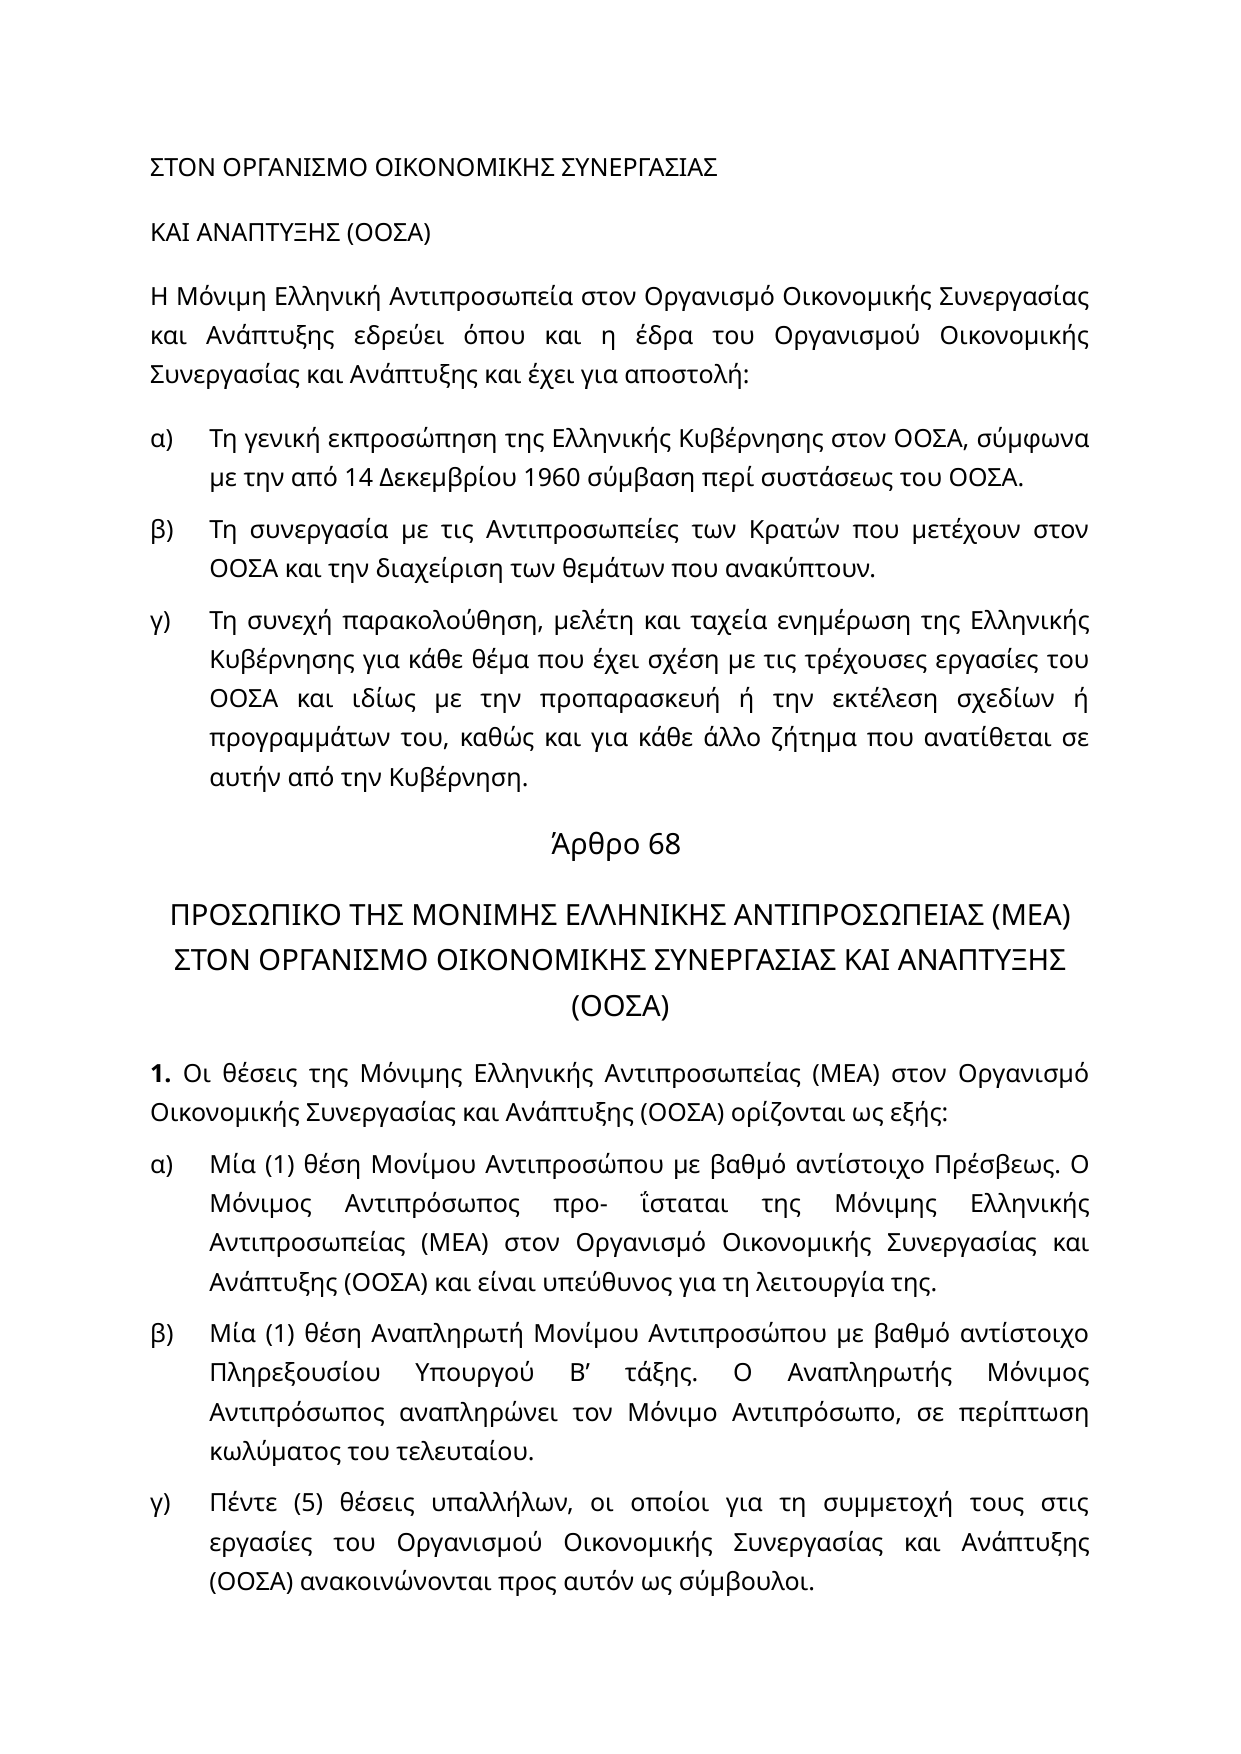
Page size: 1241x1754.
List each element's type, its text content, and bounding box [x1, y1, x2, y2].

list α) Τη γενική εκπροσώπηση της Ελληνικής Κυβέρνησης στον ΟΟΣΑ, σύμφωνα με την από 14 Δεκεμβρίου 1960 σύμβαση περί συστάσεως του ΟΟΣΑ. [150, 421, 1090, 494]
list β) Τη συνεργασία με τις Αντιπροσωπείες των Κρατών που μετέχουν στον ΟΟΣΑ και την διαχείριση των θεμάτων που ανακύπτουν. [150, 512, 1090, 585]
list α) Μία (1) θέση Μονίμου Αντιπροσώπου με βαθμό αντίστοιχο Πρέσβεως. Ο Μόνιμος Αντιπρόσωπος προ- ΐσταται της Μόνιμης Ελληνικής Αντιπροσωπείας (ΜΕΑ) στον Οργανισμό Οικονομικής Συνεργασίας και Ανάπτυξης (ΟΟΣΑ) και είναι υπεύθυνος για τη λειτουργία της. [150, 1147, 1090, 1298]
text Η Μόνιμη Ελληνική Αντιπροσωπεία στον Οργανισμό Οικονομικής Συνεργασίας και Ανάπτυξης εδρεύει όπου και η έδρα του Οργανισμού Οικονομικής Συνεργασίας και Ανάπτυξης και έχει για αποστολή: [150, 278, 1090, 391]
text 1. Οι θέσεις της Μόνιμης Ελληνικής Αντιπροσωπείας (ΜΕΑ) στον Οργανισμό Οικονομικής Συνεργασίας και Ανάπτυξης (ΟΟΣΑ) ορίζονται ως εξής: [150, 1056, 1090, 1129]
subtitle ΠΡΟΣΩΠΙΚΟ ΤΗΣ ΜΟΝΙΜΗΣ ΕΛΛΗΝΙΚΗΣ ΑΝΤΙΠΡΟΣΩΠΕΙΑΣ (ΜΕΑ) ΣΤΟΝ ΟΡΓΑΝΙΣΜΟ ΟΙΚΟΝΟΜΙΚΗΣ ΣΥΝΕΡΓΑΣΙΑΣ ΚΑΙ ΑΝΑΠΤΥΞΗΣ (ΟΟΣΑ) [150, 894, 1090, 1025]
subtitle Άρθρο 68 [150, 823, 1090, 863]
text ΣΤΟΝ ΟΡΓΑΝΙΣΜΟ ΟΙΚΟΝΟΜΙΚΗΣ ΣΥΝΕΡΓΑΣΙΑΣ [150, 150, 1090, 184]
list γ) Πέντε (5) θέσεις υπαλλήλων, οι οποίοι για τη συμμετοχή τους στις εργασίες του Οργανισμού Οικονομικής Συνεργασίας και Ανάπτυξης (ΟΟΣΑ) ανακοινώνονται προς αυτόν ως σύμβουλοι. [150, 1485, 1090, 1597]
list β) Μία (1) θέση Αναπληρωτή Μονίμου Αντιπροσώπου με βαθμό αντίστοιχο Πληρεξουσίου Υπουργού Β’ τάξης. Ο Αναπληρωτής Μόνιμος Αντιπρόσωπος αναπληρώνει τον Μόνιμο Αντιπρόσωπο, σε περίπτωση κωλύματος του τελευταίου. [150, 1316, 1090, 1467]
list γ) Τη συνεχή παρακολούθηση, μελέτη και ταχεία ενημέρωση της Ελληνικής Κυβέρνησης για κάθε θέμα που έχει σχέση με τις τρέχουσες εργασίες του ΟΟΣΑ και ιδίως με την προπαρασκευή ή την εκτέλεση σχεδίων ή προγραμμάτων του, καθώς και για κάθε άλλο ζήτημα που ανατίθεται σε αυτήν από την Κυβέρνηση. [150, 602, 1090, 793]
text ΚΑΙ ΑΝΑΠΤΥΞΗΣ (ΟΟΣΑ) [150, 214, 1090, 248]
